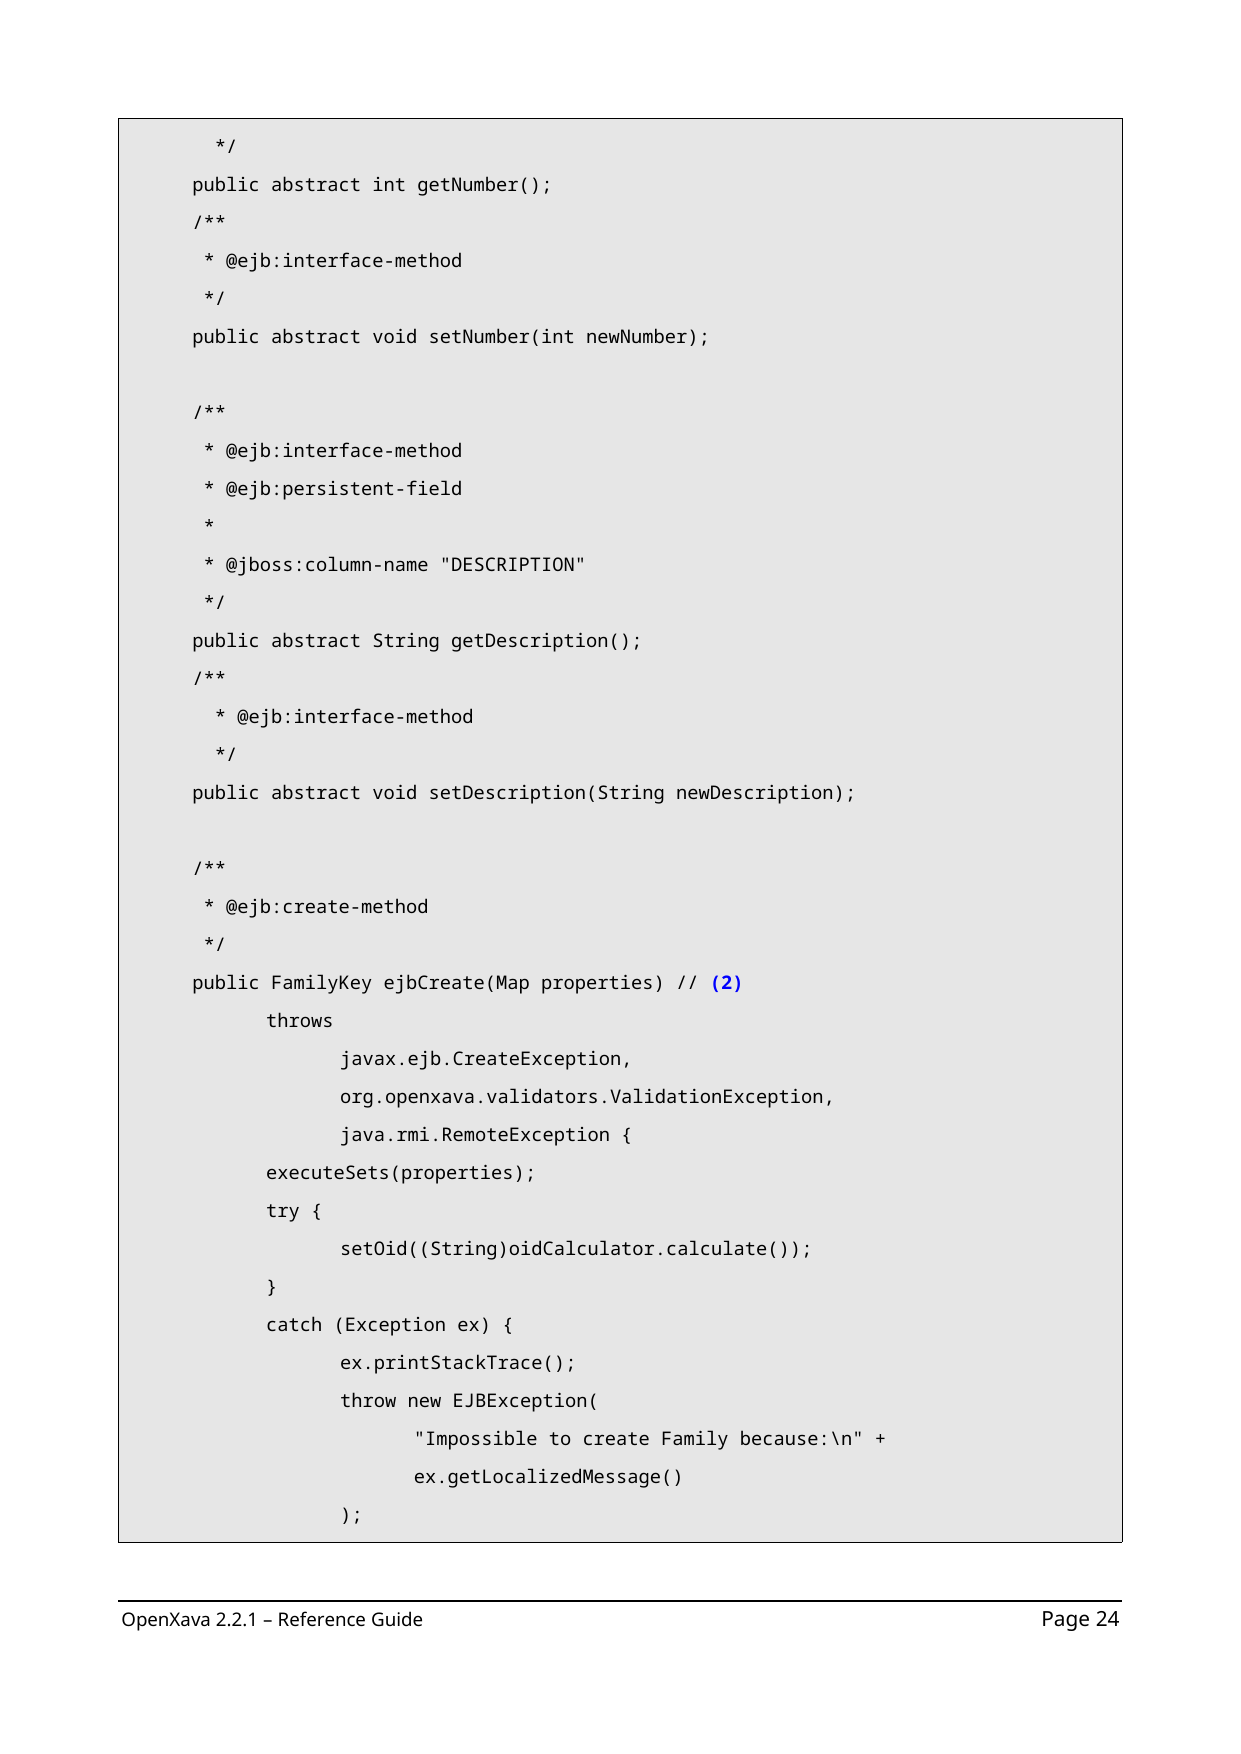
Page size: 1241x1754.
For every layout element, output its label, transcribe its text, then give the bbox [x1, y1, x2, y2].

text throws [119, 993, 1122, 1031]
text */ [119, 270, 1122, 308]
text public abstract int getNumber(); [119, 156, 1122, 194]
text try { [119, 1183, 1122, 1221]
text * @ejb:interface-method [119, 232, 1122, 270]
text */ [119, 119, 1122, 156]
text javax.ejb.CreateException, [119, 1031, 1122, 1069]
text public abstract void setNumber(int newNumber); [119, 308, 1122, 346]
text "Impossible to create Family because:\n" + [119, 1411, 1122, 1449]
text */ [119, 726, 1122, 764]
text public abstract String getDescription(); [119, 612, 1122, 650]
text setOid((String)oidCalculator.calculate()); [119, 1221, 1122, 1259]
text executeSets(properties); [119, 1145, 1122, 1183]
text * @jboss:column-name "DESCRIPTION" [119, 536, 1122, 574]
text * @ejb:interface-method [119, 688, 1122, 726]
text /** [119, 841, 1122, 878]
text } [119, 1259, 1122, 1297]
text * @ejb:interface-method [119, 422, 1122, 460]
text /** [119, 194, 1122, 232]
text ex.printStackTrace(); [119, 1335, 1122, 1373]
text catch (Exception ex) { [119, 1297, 1122, 1335]
text * [119, 498, 1122, 536]
text /** [119, 384, 1122, 422]
text */ [119, 574, 1122, 612]
text ex.getLocalizedMessage() [119, 1449, 1122, 1487]
text /** [119, 650, 1122, 688]
text * @ejb:create-method [119, 878, 1122, 917]
text public FamilyKey ejbCreate(Map properties) // (2) [119, 954, 1122, 993]
text public abstract void setDescription(String newDescription); [119, 764, 1122, 802]
text */ [119, 917, 1122, 954]
text ); [119, 1487, 1122, 1542]
text java.rmi.RemoteException { [119, 1107, 1122, 1145]
text * @ejb:persistent-field [119, 460, 1122, 498]
text throw new EJBException( [119, 1373, 1122, 1411]
text org.openxava.validators.ValidationException, [119, 1069, 1122, 1107]
